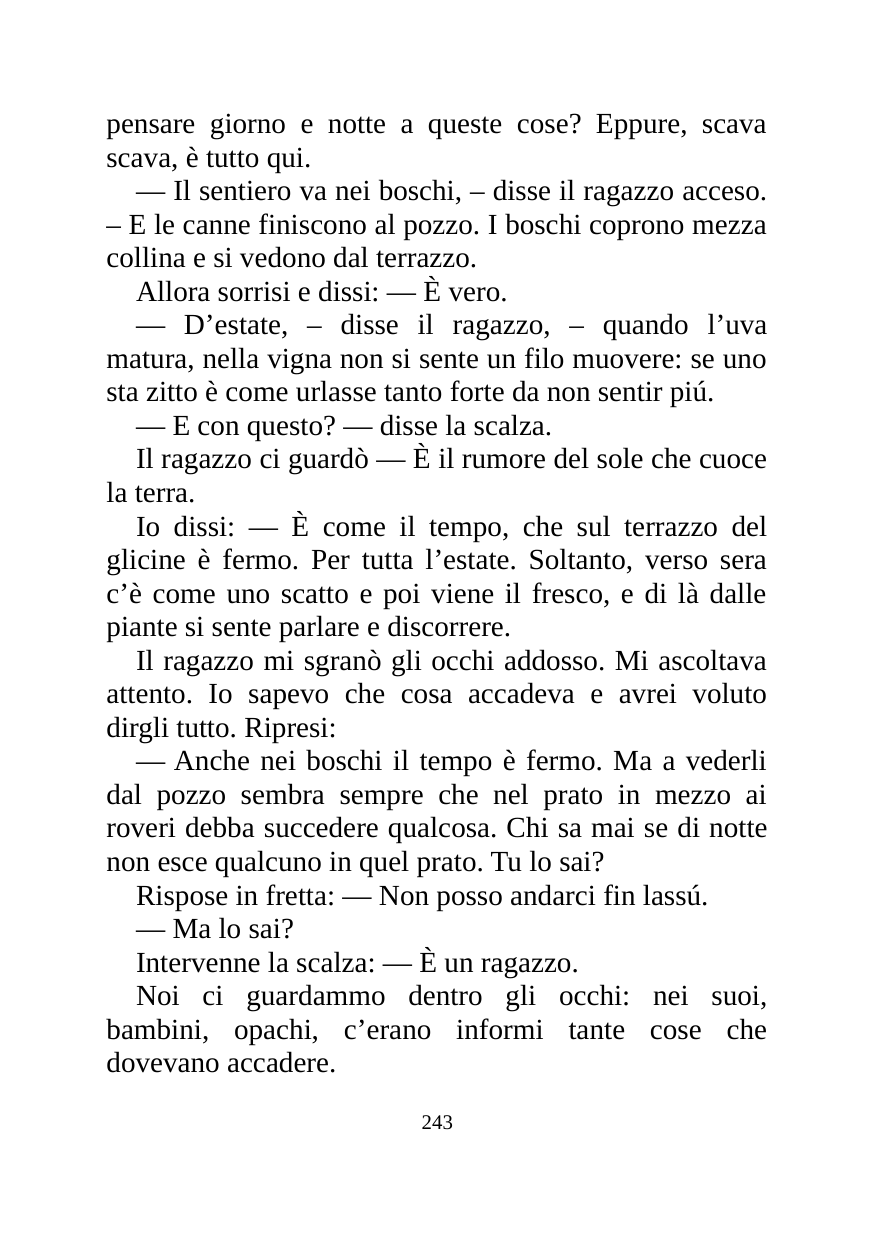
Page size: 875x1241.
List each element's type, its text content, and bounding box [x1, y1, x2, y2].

text — E con questo? — disse la scalza. [106, 408, 768, 442]
text Rispose in fretta: — Non posso andarci fin lassú. [106, 878, 768, 911]
text Allora sorrisi e dissi: — È vero. [106, 274, 768, 307]
text Il ragazzo ci guardò — È il rumore del sole che cuoce la terra. [106, 442, 768, 509]
text — D’estate, – disse il ragazzo, – quando l’uva matura, nella vigna non si sente un filo muovere: se uno sta zitto è come urlasse tanto forte da non sentir piú. [106, 307, 768, 408]
text — Anche nei boschi il tempo è fermo. Ma a vederli dal pozzo sembra sempre che nel prato in mezzo ai roveri debba succedere qualcosa. Chi sa mai se di notte non esce qualcuno in quel prato. Tu lo sai? [106, 743, 768, 878]
text — Il sentiero va nei boschi, – disse il ragazzo acceso. – E le canne finiscono al pozzo. I boschi coprono mezza collina e si vedono dal terrazzo. [106, 173, 768, 274]
text Noi ci guardammo dentro gli occhi: nei suoi, bambini, opachi, c’erano informi tante cose che dovevano accadere. [106, 978, 768, 1079]
text Il ragazzo mi sgranò gli occhi addosso. Mi ascoltava attento. Io sapevo che cosa accadeva e avrei voluto dirgli tutto. Ripresi: [106, 643, 768, 743]
text Intervenne la scalza: — È un ragazzo. [106, 945, 768, 978]
text Io dissi: — È come il tempo, che sul terrazzo del glicine è fermo. Per tutta l’estate. Soltanto, verso sera c’è come uno scatto e poi viene il fresco, e di là dalle piante si sente parlare e discorrere. [106, 509, 768, 643]
text pensare giorno e notte a queste cose? Eppure, scava scava, è tutto qui. [106, 106, 768, 173]
text — Ma lo sai? [106, 911, 768, 945]
